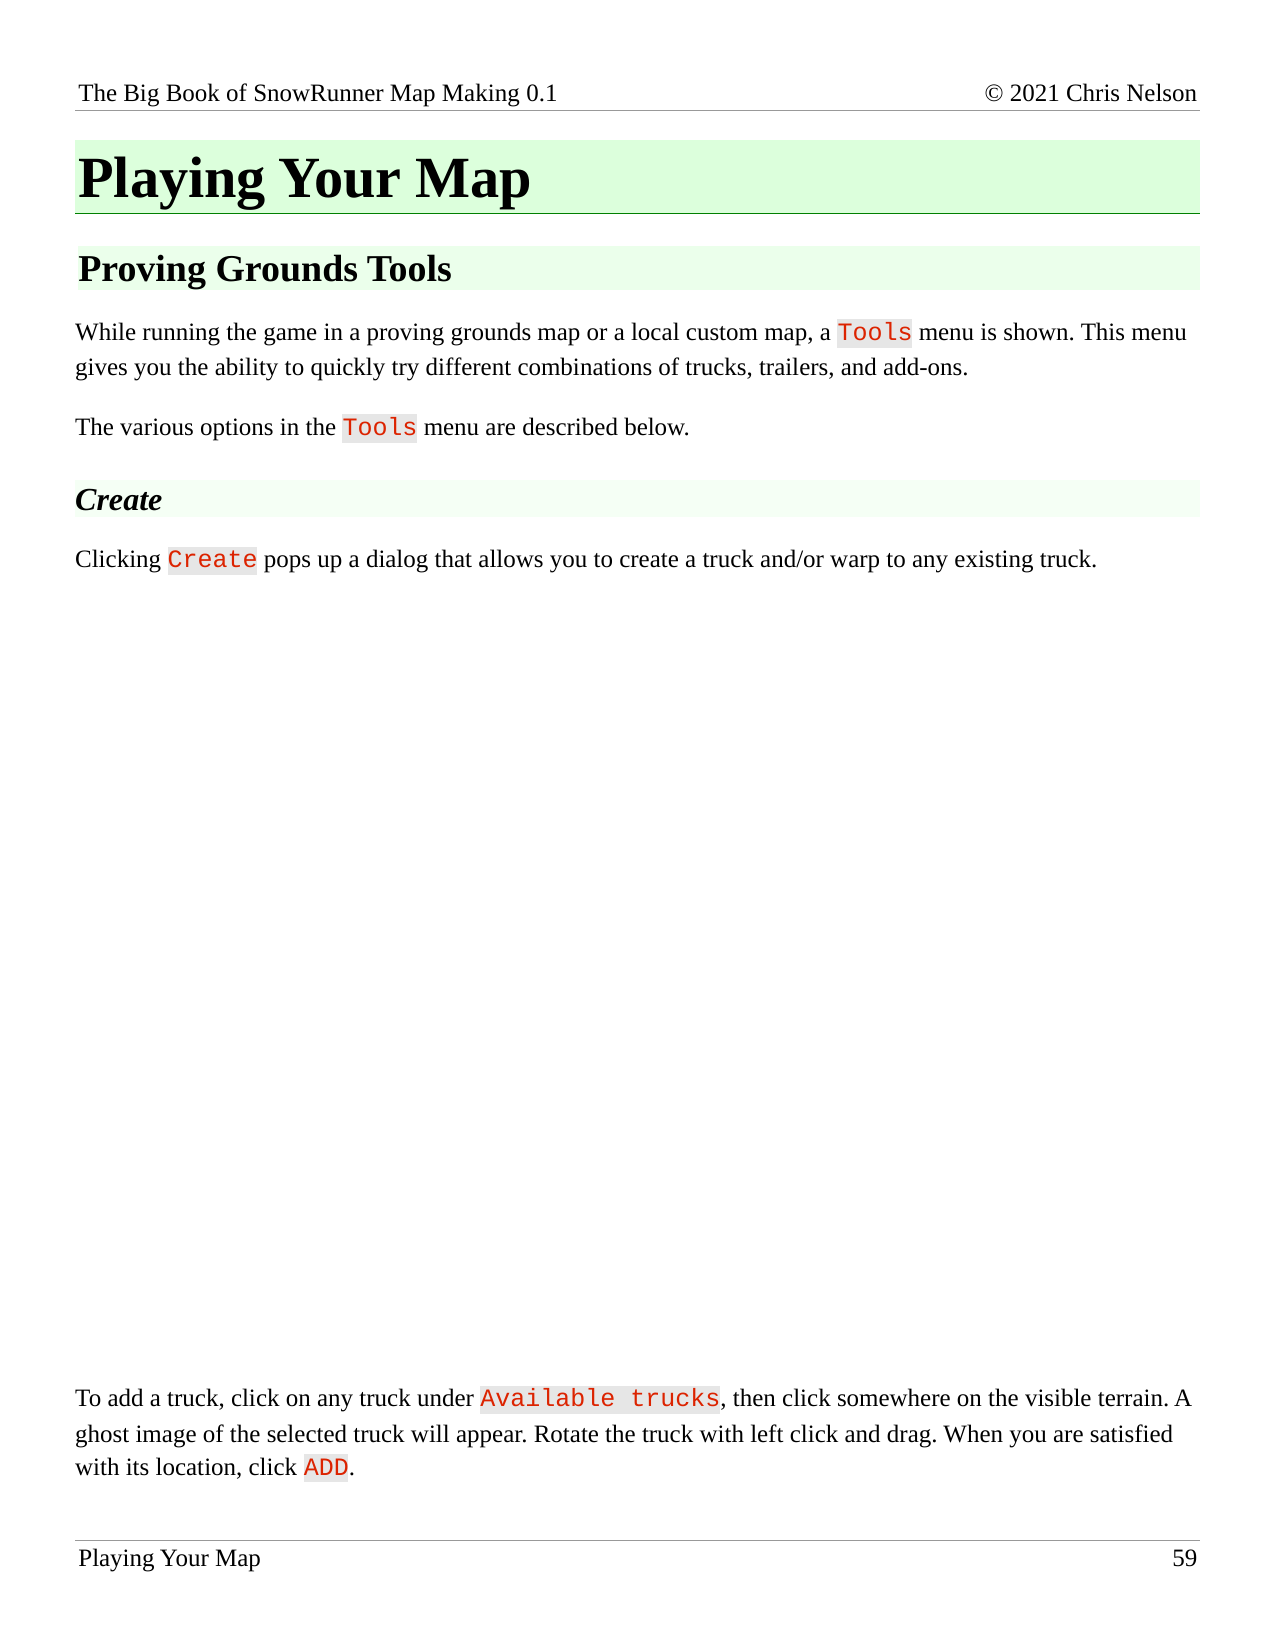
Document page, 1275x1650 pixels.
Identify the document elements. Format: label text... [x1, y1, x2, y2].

text The various options in the Tools menu are described below. [75, 412, 1200, 443]
subtitle Create [75, 480, 1200, 517]
text Clicking Create pops up a dialog that allows you to create a truck and/or warp to any existing truck. [75, 544, 1200, 575]
subtitle Playing Your Map [75, 140, 1200, 213]
text While running the game in a proving grounds map or a local custom map, a Tools menu is shown. This menu gives you the ability to quickly try different combinations of trucks, trailers, and add-ons. [75, 317, 1200, 381]
subtitle Proving Grounds Tools [78, 246, 1200, 290]
text To add a truck, click on any truck under Available trucks, then click somewhere on the visible terrain. A ghost image of the selected truck will appear. Rotate the truck with left click and drag. When you are satisfied with its location, click ADD. [75, 1383, 1200, 1482]
